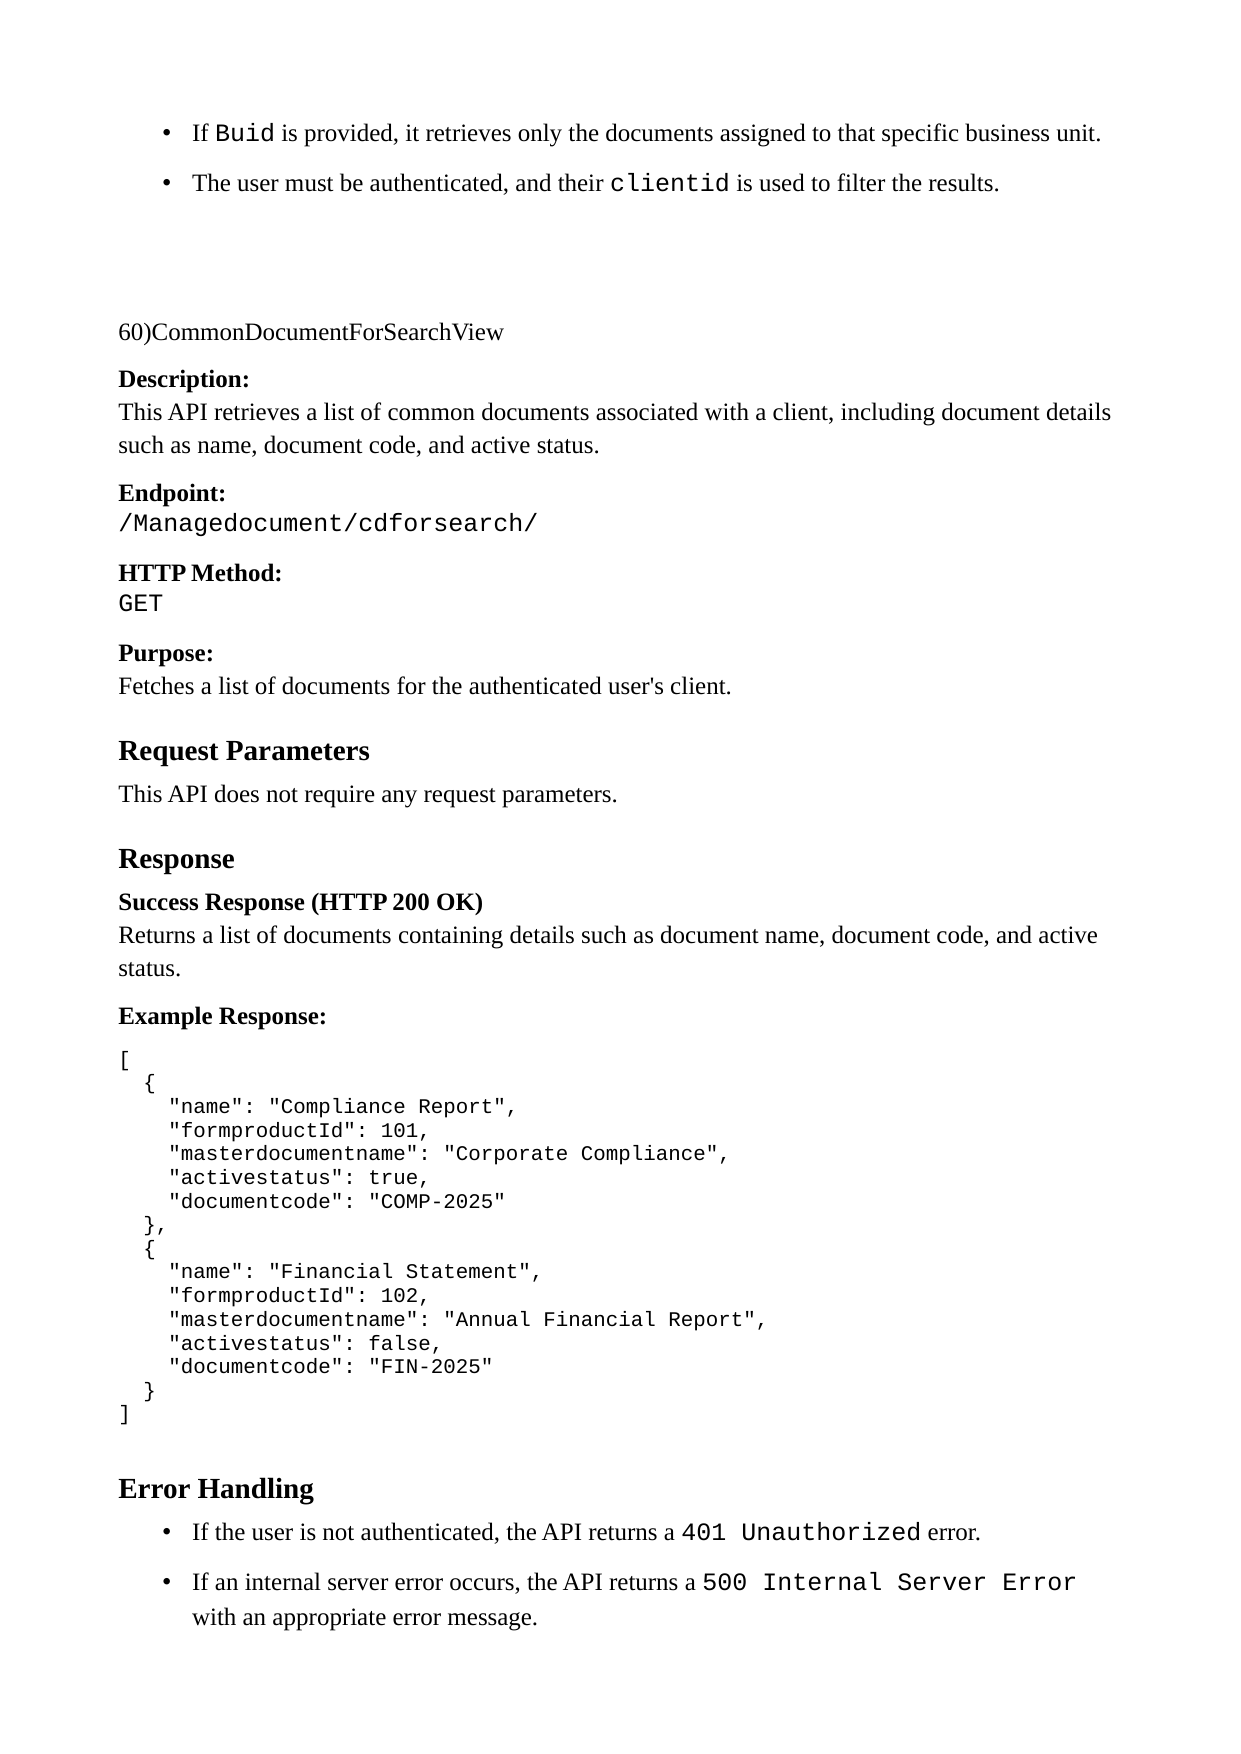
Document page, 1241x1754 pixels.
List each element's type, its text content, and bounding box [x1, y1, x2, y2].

text "name": "Financial Statement", [118, 1262, 1122, 1285]
subtitle Response [118, 841, 1122, 875]
text "formproductId": 102, [118, 1285, 1122, 1309]
text Example Response: [118, 1001, 1122, 1030]
text This API does not require any request parameters. [118, 779, 1122, 808]
text "masterdocumentname": "Annual Financial Report", [118, 1309, 1122, 1332]
text { [118, 1238, 1122, 1262]
text "documentcode": "COMP-2025" [118, 1191, 1122, 1214]
list If the user is not authenticated, the API returns a 401 Unauthorized error. [162, 1517, 1122, 1548]
subtitle Request Parameters [118, 733, 1122, 767]
subtitle Error Handling [118, 1471, 1122, 1505]
text "name": "Compliance Report", [118, 1096, 1122, 1120]
text "masterdocumentname": "Corporate Compliance", [118, 1143, 1122, 1167]
text Purpose: Fetches a list of documents for the authenticated user's client. [118, 638, 1122, 700]
text /Managedocument/cdforsearch/ [118, 291, 1122, 317]
text } [118, 1380, 1122, 1403]
text Success Response (HTTP 200 OK) Returns a list of documents containing details such as document name, document code, and active status. [118, 887, 1122, 982]
list The user must be authenticated, and their clientid is used to filter the results. [162, 168, 1122, 199]
text [ [118, 1049, 1122, 1072]
text "activestatus": false, [118, 1332, 1122, 1356]
text }, [118, 1214, 1122, 1238]
text "activestatus": true, [118, 1167, 1122, 1191]
text HTTP Method: GET [118, 558, 1122, 619]
text ] [118, 1403, 1122, 1427]
text "formproductId": 101, [118, 1120, 1122, 1143]
text { [118, 1072, 1122, 1096]
text Description: This API retrieves a list of common documents associated with a client, including document details such as name, document code, and active status. [118, 364, 1122, 459]
list If Buid is provided, it retrieves only the documents assigned to that specific business unit. [162, 118, 1122, 149]
text 60)CommonDocumentForSearchView [118, 317, 1122, 346]
list If an internal server error occurs, the API returns a 500 Internal Server Error with an appropriate error message. [162, 1567, 1122, 1631]
text Endpoint: /Managedocument/cdforsearch/ [118, 478, 1122, 539]
text "documentcode": "FIN-2025" [118, 1356, 1122, 1380]
text /Managedocument/cdforsearch/ [118, 266, 1122, 291]
